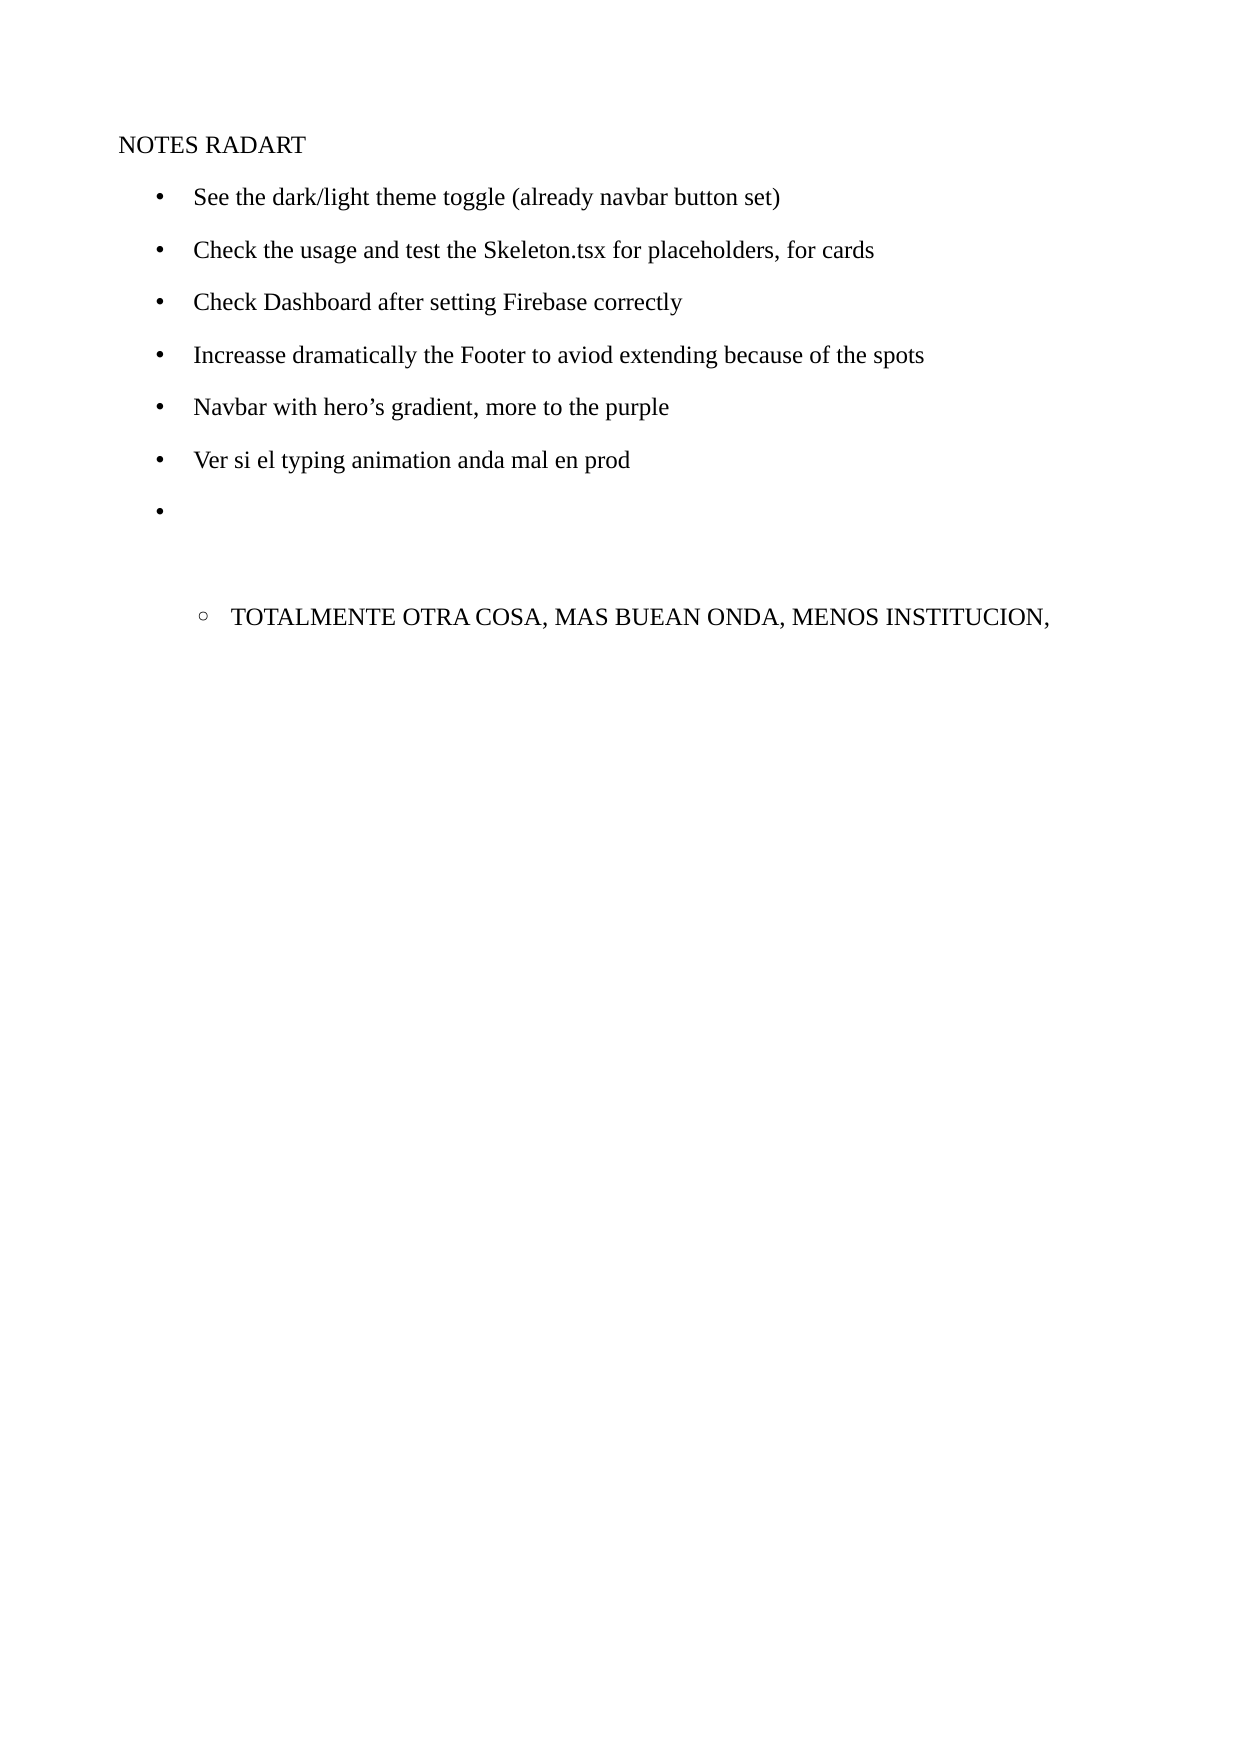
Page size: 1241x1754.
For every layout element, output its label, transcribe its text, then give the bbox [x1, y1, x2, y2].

list Increasse dramatically the Footer to aviod extending because of the spots [156, 340, 1122, 369]
list Check the usage and test the Skeleton.tsx for placeholders, for cards [156, 235, 1122, 264]
list Navbar with hero’s gradient, more to the purple [156, 392, 1122, 421]
list See the dark/light theme toggle (already navbar button set) [156, 182, 1122, 211]
text NOTES RADART [118, 130, 1122, 159]
list Ver si el typing animation anda mal en prod [156, 445, 1122, 474]
list Check Dashboard after setting Firebase correctly [156, 287, 1122, 316]
list TOTALMENTE OTRA COSA, MAS BUEAN ONDA, MENOS INSTITUCION, [193, 602, 1122, 631]
